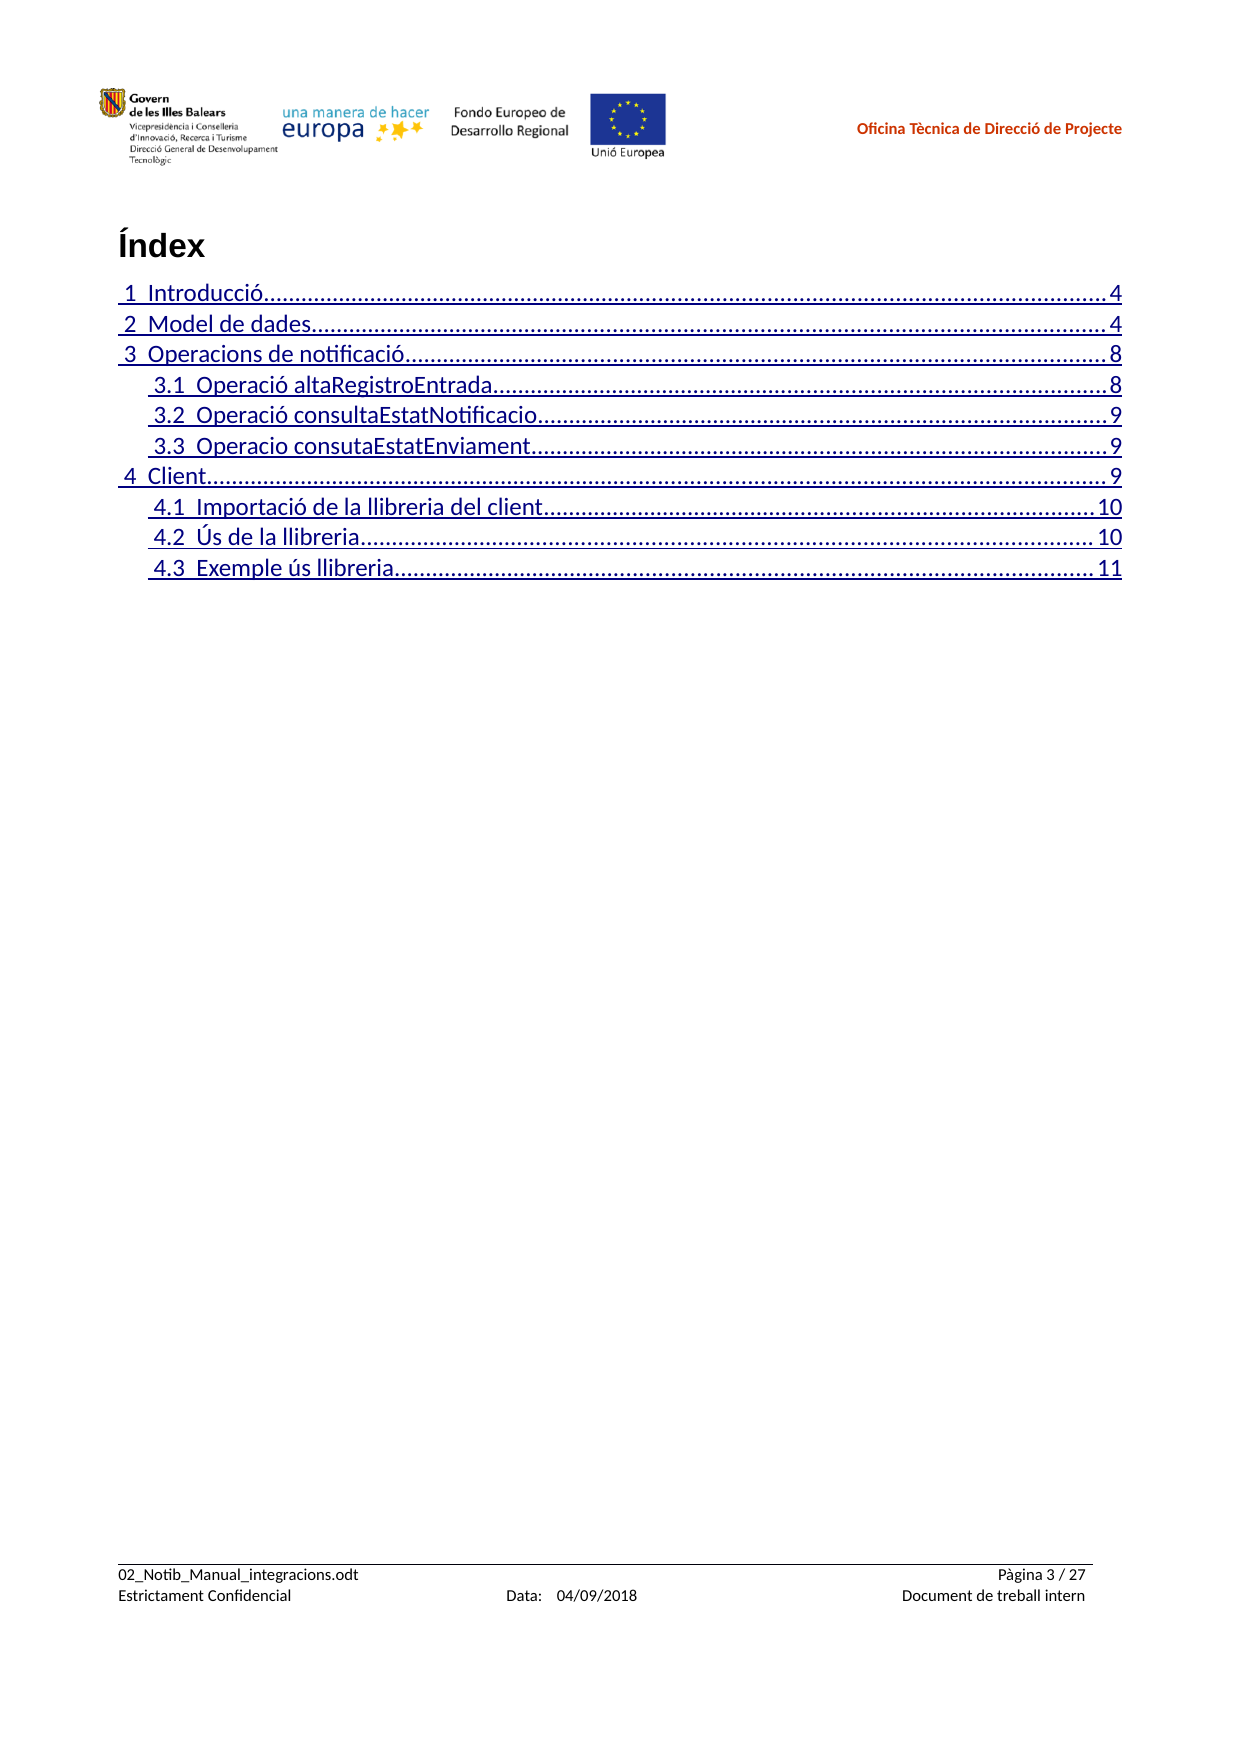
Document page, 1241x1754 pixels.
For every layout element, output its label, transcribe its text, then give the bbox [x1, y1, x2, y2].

text 3.1 Operació altaRegistroEntrada 8 [148, 369, 1122, 395]
text 4 Client 9 [118, 461, 1122, 486]
text 3.2 Operació consultaEstatNotificacio 9 [148, 399, 1122, 425]
text 4.3 Exemple ús llibreria 11 [148, 552, 1122, 578]
picture [99, 87, 668, 166]
text 3 Operacions de notificació 8 [118, 338, 1122, 364]
text 1 Introducció 4 [118, 277, 1122, 303]
text 4.2 Ús de la llibreria 10 [148, 522, 1122, 548]
text 2 Model de dades 4 [118, 308, 1122, 334]
subtitle Índex [118, 226, 1122, 265]
text 4.1 Importació de la llibreria del client 10 [148, 491, 1122, 517]
text 3.3 Operacio consutaEstatEnviament 9 [148, 430, 1122, 456]
